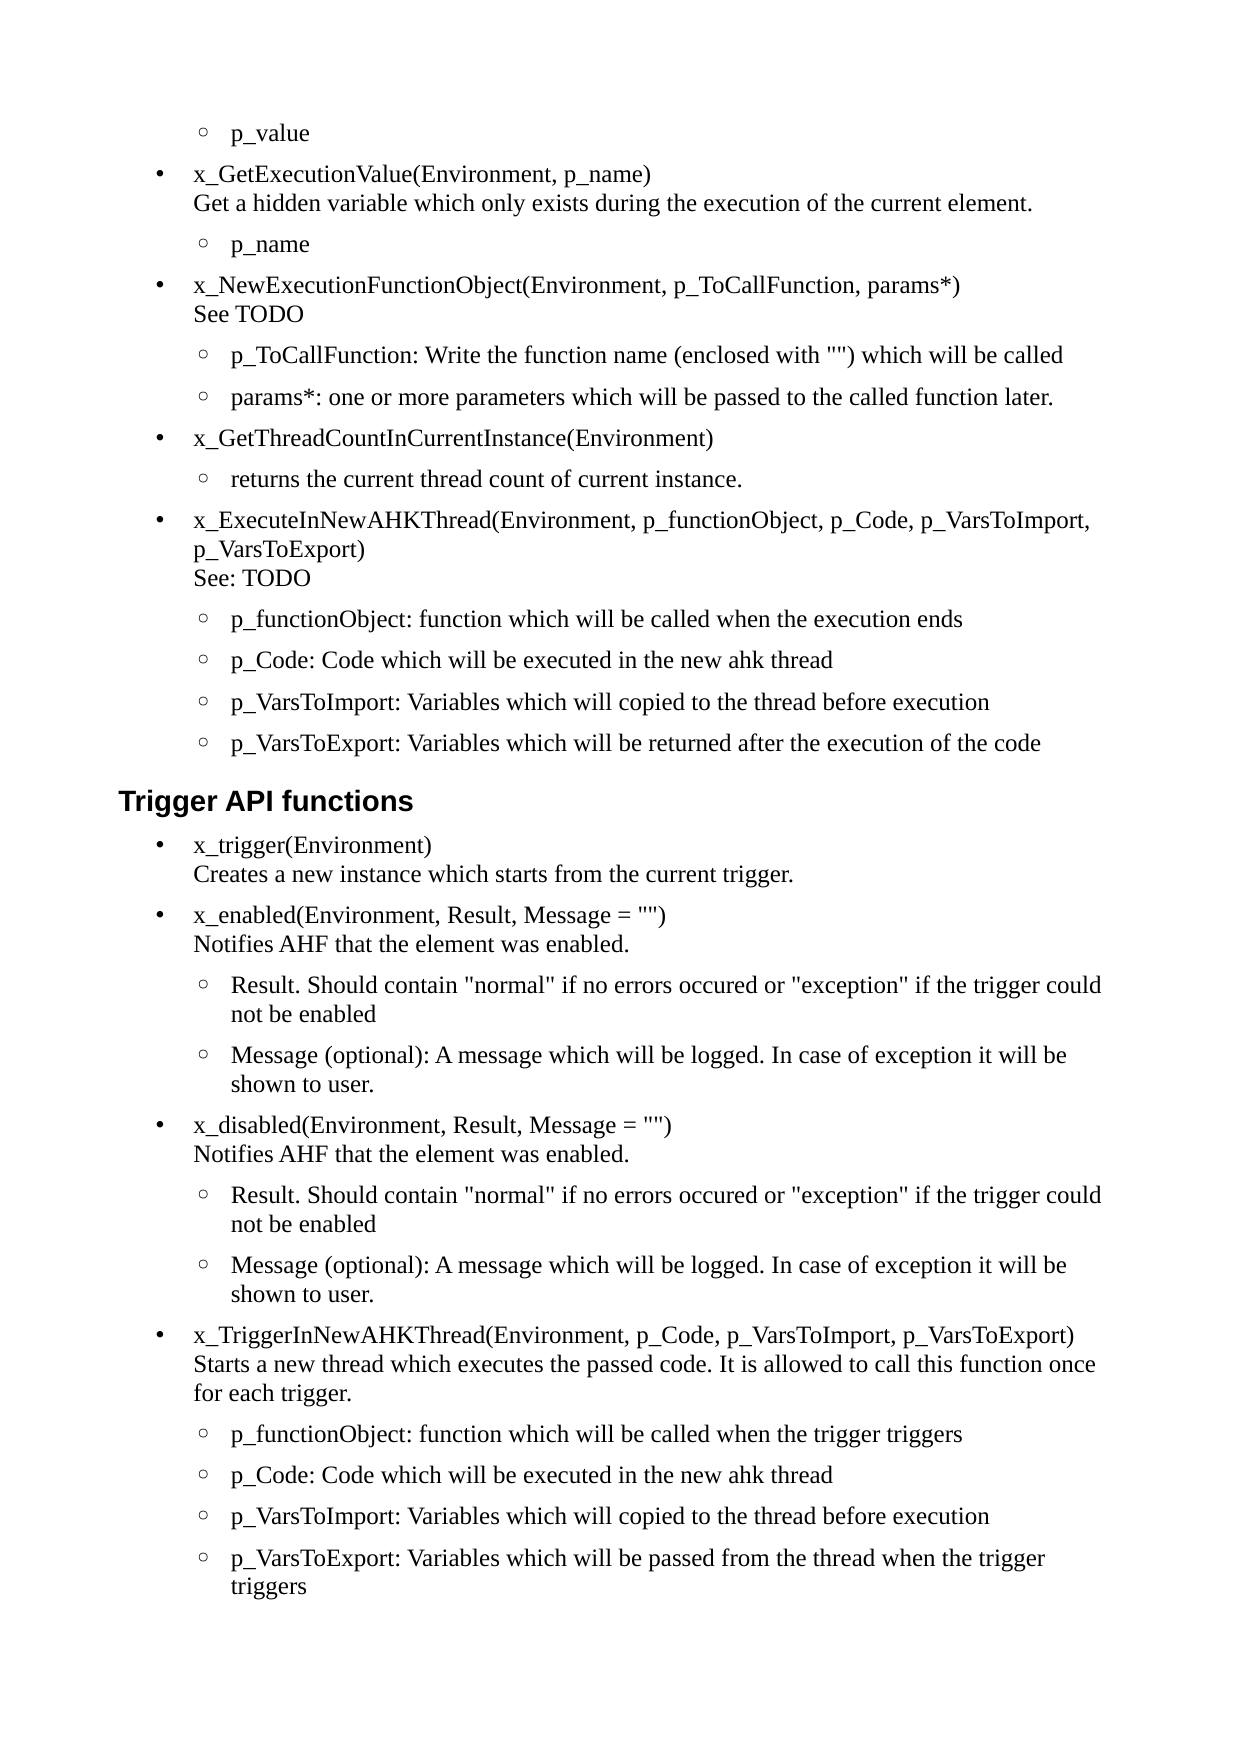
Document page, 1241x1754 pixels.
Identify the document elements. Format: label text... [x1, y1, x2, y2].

list Result. Should contain "normal" if no errors occured or "exception" if the trigger could not be enabled [193, 970, 1122, 1028]
list x_enabled(Environment, Result, Message = "") Notifies AHF that the element was enabled. [156, 900, 1122, 958]
list x_GetExecutionValue(Environment, p_name) Get a hidden variable which only exists during the execution of the current element. [156, 159, 1122, 217]
subtitle Trigger API functions [118, 784, 1122, 818]
list Result. Should contain "normal" if no errors occured or "exception" if the trigger could not be enabled [193, 1180, 1122, 1238]
list p_functionObject: function which will be called when the trigger triggers [193, 1419, 1122, 1448]
list p_Code: Code which will be executed in the new ahk thread [193, 1460, 1122, 1489]
list p_VarsToExport: Variables which will be passed from the thread when the trigger triggers [193, 1543, 1122, 1600]
list x_trigger(Environment) Creates a new instance which starts from the current trigger. [156, 830, 1122, 888]
list p_name [193, 229, 1122, 258]
list x_NewExecutionFunctionObject(Environment, p_ToCallFunction, params*) See TODO [156, 271, 1122, 328]
list params*: one or more parameters which will be passed to the called function later. [193, 382, 1122, 411]
list returns the current thread count of current instance. [193, 464, 1122, 493]
list x_GetThreadCountInCurrentInstance(Environment) [156, 423, 1122, 452]
list p_functionObject: function which will be called when the execution ends [193, 604, 1122, 633]
list p_VarsToImport: Variables which will copied to the thread before execution [193, 1501, 1122, 1530]
list x_disabled(Environment, Result, Message = "") Notifies AHF that the element was enabled. [156, 1110, 1122, 1168]
list p_Code: Code which will be executed in the new ahk thread [193, 646, 1122, 674]
list Message (optional): A message which will be logged. In case of exception it will be shown to user. [193, 1040, 1122, 1098]
list p_VarsToExport: Variables which will be returned after the execution of the code [193, 728, 1122, 757]
list p_value [193, 118, 1122, 147]
list p_VarsToImport: Variables which will copied to the thread before execution [193, 687, 1122, 716]
list x_ExecuteInNewAHKThread(Environment, p_functionObject, p_Code, p_VarsToImport, p_VarsToExport) See: TODO [156, 506, 1122, 592]
list x_TriggerInNewAHKThread(Environment, p_Code, p_VarsToImport, p_VarsToExport) Starts a new thread which executes the passed code. It is allowed to call this function once for each trigger. [156, 1320, 1122, 1406]
list Message (optional): A message which will be logged. In case of exception it will be shown to user. [193, 1250, 1122, 1308]
list p_ToCallFunction: Write the function name (enclosed with "") which will be called [193, 341, 1122, 369]
